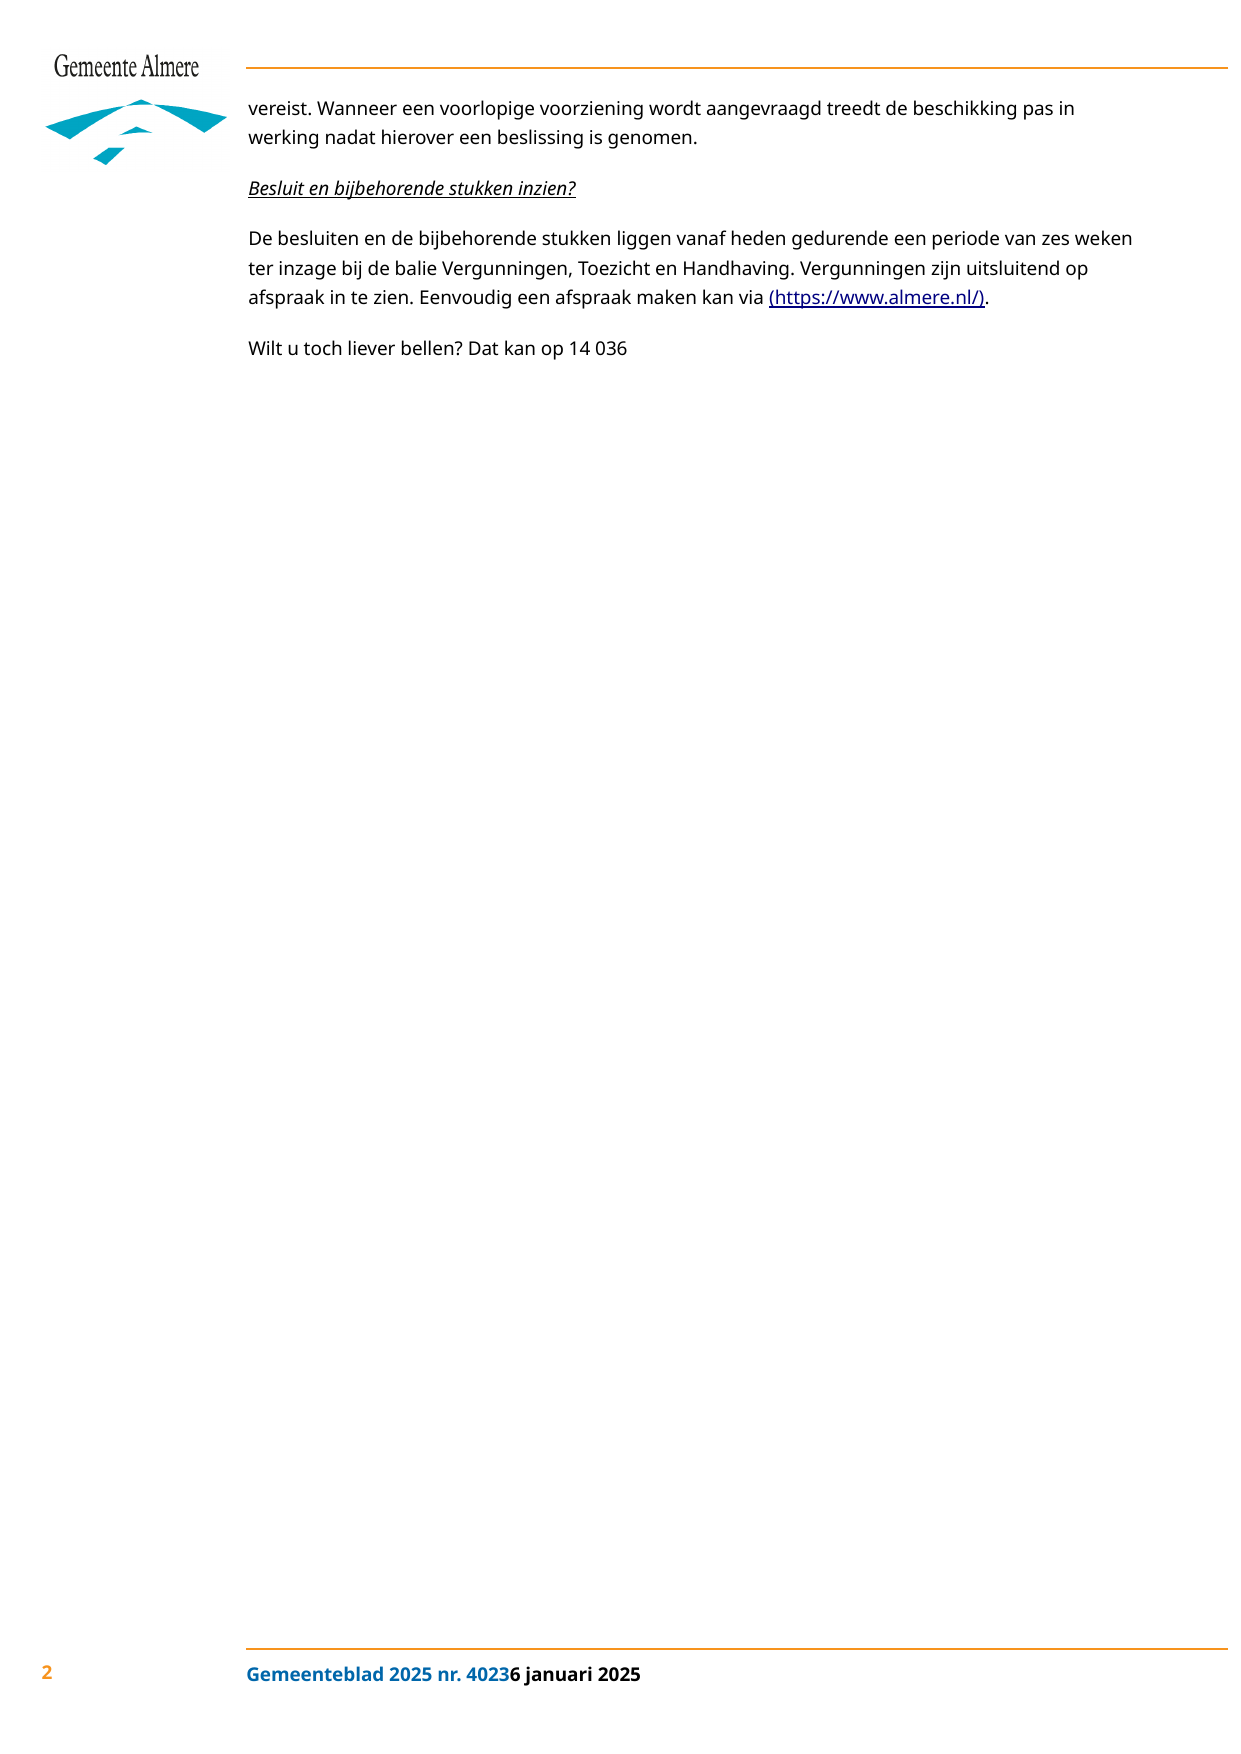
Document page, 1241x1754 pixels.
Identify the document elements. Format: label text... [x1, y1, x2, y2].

text De besluiten en de bijbehorende stukken liggen vanaf heden gedurende een periode van zes weken ter inzage bij de balie Vergunningen, Toezicht en Handhaving. Vergunningen zijn uitsluitend op afspraak in te zien. Eenvoudig een afspraak maken kan via (https://www.almere.nl/). [248, 225, 1152, 310]
text Wilt u toch liever bellen? Dat kan op 14 036 [248, 335, 1152, 361]
text vereist. Wanneer een voorlopige voorziening wordt aangevraagd treedt de beschikking pas in werking nadat hierover een beslissing is genomen. [248, 95, 1152, 150]
picture [41, 47, 231, 172]
text Besluit en bijbehorende stukken inzien? [248, 175, 1152, 201]
